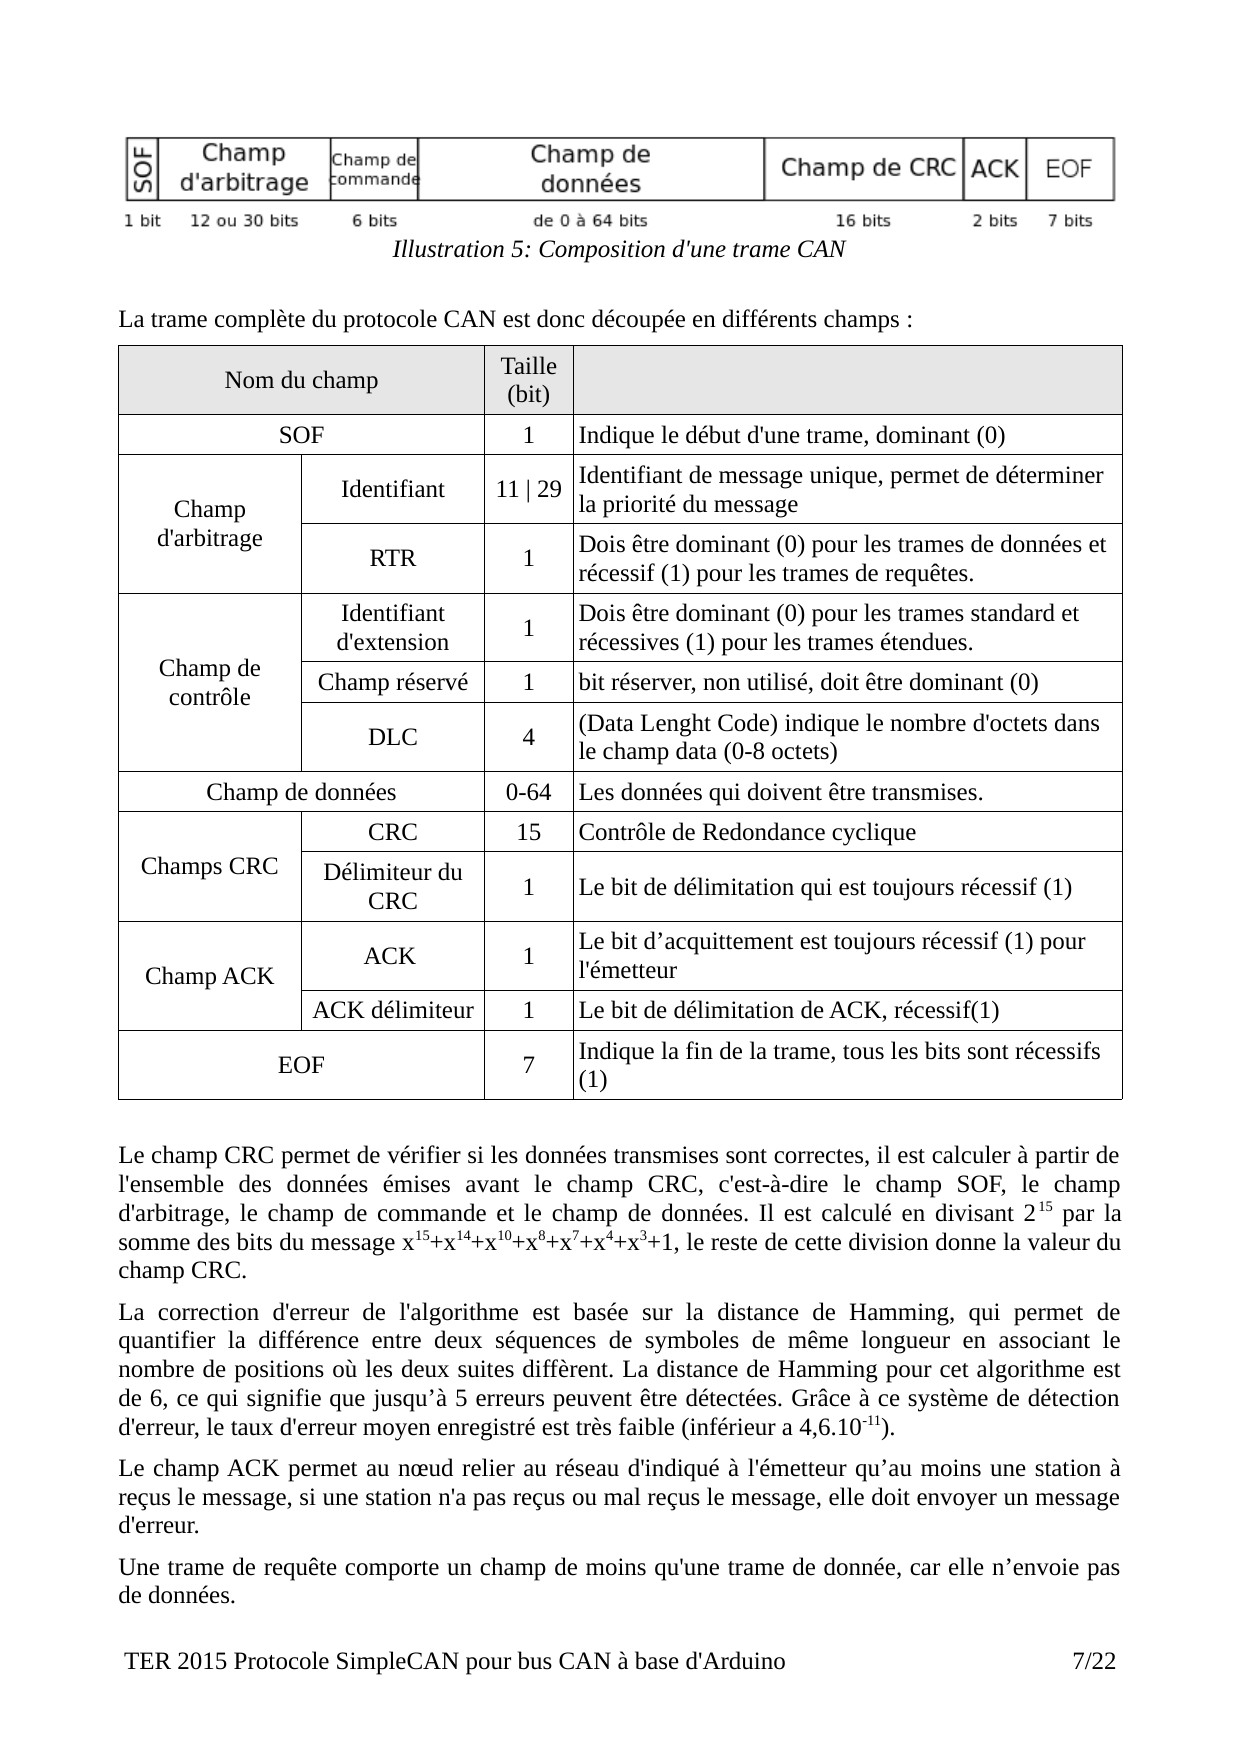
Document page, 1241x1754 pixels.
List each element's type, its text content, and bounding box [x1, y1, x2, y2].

table_cell Champ ACK [119, 922, 301, 1030]
text La correction d'erreur de l'algorithme est basée sur la distance de Hamming, qui permet de quantifier la différence entre deux séquences de symboles de même longueur en associant le nombre de positions où les deux suites diffèrent. La distance de Hamming pour cet algorithme est de 6, ce qui signifie que jusqu’à 5 erreurs peuvent être détectées. Grâce à ce système de détection d'erreur, le taux d'erreur moyen enregistré est très faible (inférieur a 4,6.10-11). [118, 1297, 1122, 1440]
table_header [574, 346, 1122, 414]
table_cell 1 [485, 524, 573, 592]
table_cell (Data Lenght Code) indique le nombre d'octets dans le champ data (0-8 octets) [574, 703, 1122, 771]
text La trame complète du protocole CAN est donc découpée en différents champs : [118, 304, 1122, 332]
table_cell Dois être dominant (0) pour les trames standard et récessives (1) pour les trames étendues. [574, 594, 1122, 661]
table_cell Le bit de délimitation qui est toujours récessif (1) [574, 852, 1122, 921]
table_cell 1 [485, 662, 573, 702]
table_cell Identifiant d'extension [302, 594, 484, 661]
table_cell 15 [485, 812, 573, 851]
table_cell 7 [485, 1031, 573, 1099]
table_cell ACK [302, 922, 484, 989]
table_cell Dois être dominant (0) pour les trames de données et récessif (1) pour les trames de requêtes. [574, 524, 1122, 592]
table_cell EOF [119, 1031, 484, 1099]
table_cell 0-64 [485, 772, 573, 811]
table_header Nom du champ [119, 346, 484, 414]
text Le champ ACK permet au nœud relier au réseau d'indiqué à l'émetteur qu’au moins une station à reçus le message, si une station n'a pas reçus ou mal reçus le message, elle doit envoyer un message d'erreur. [118, 1453, 1122, 1539]
table_cell Le bit de délimitation de ACK, récessif(1) [574, 991, 1122, 1030]
table_cell 1 [485, 922, 573, 989]
table_cell Indique la fin de la trame, tous les bits sont récessifs (1) [574, 1031, 1122, 1099]
text Illustration 5: Composition d'une trame CAN [118, 234, 1122, 262]
table_cell Le bit d’acquittement est toujours récessif (1) pour l'émetteur [574, 922, 1122, 989]
table_cell Champ d'arbitrage [119, 455, 301, 592]
table_cell 1 [485, 594, 573, 661]
table_cell bit réserver, non utilisé, doit être dominant (0) [574, 662, 1122, 702]
table_cell Champ de données [119, 772, 484, 811]
table_cell Contrôle de Redondance cyclique [574, 812, 1122, 851]
picture [118, 130, 1123, 234]
table_cell 1 [485, 991, 573, 1030]
text Le champ CRC permet de vérifier si les données transmises sont correctes, il est calculer à partir de l'ensemble des données émises avant le champ CRC, c'est-à-dire le champ SOF, le champ d'arbitrage, le champ de commande et le champ de données. Il est calculé en divisant 215 par la somme des bits du message x15+x14+x10+x8+x7+x4+x3+1, le reste de cette division donne la valeur du champ CRC. [118, 1140, 1122, 1284]
table_cell Les données qui doivent être transmises. [574, 772, 1122, 811]
table_cell Indique le début d'une trame, dominant (0) [574, 415, 1122, 454]
table_cell Identifiant [302, 455, 484, 523]
table_cell 4 [485, 703, 573, 771]
table_cell Champ de contrôle [119, 594, 301, 771]
table_cell 11 | 29 [485, 455, 573, 523]
table_cell 1 [485, 852, 573, 921]
table_cell 1 [485, 415, 573, 454]
table_cell CRC [302, 812, 484, 851]
table_cell Délimiteur du CRC [302, 852, 484, 921]
table_cell DLC [302, 703, 484, 771]
table_header Taille (bit) [485, 346, 573, 414]
text Une trame de requête comporte un champ de moins qu'une trame de donnée, car elle n’envoie pas de données. [118, 1552, 1122, 1609]
table_cell RTR [302, 524, 484, 592]
table_cell SOF [119, 415, 484, 454]
table_cell Identifiant de message unique, permet de déterminer la priorité du message [574, 455, 1122, 523]
table_cell ACK délimiteur [302, 991, 484, 1030]
table_cell Champ réservé [302, 662, 484, 702]
table_cell Champs CRC [119, 812, 301, 921]
